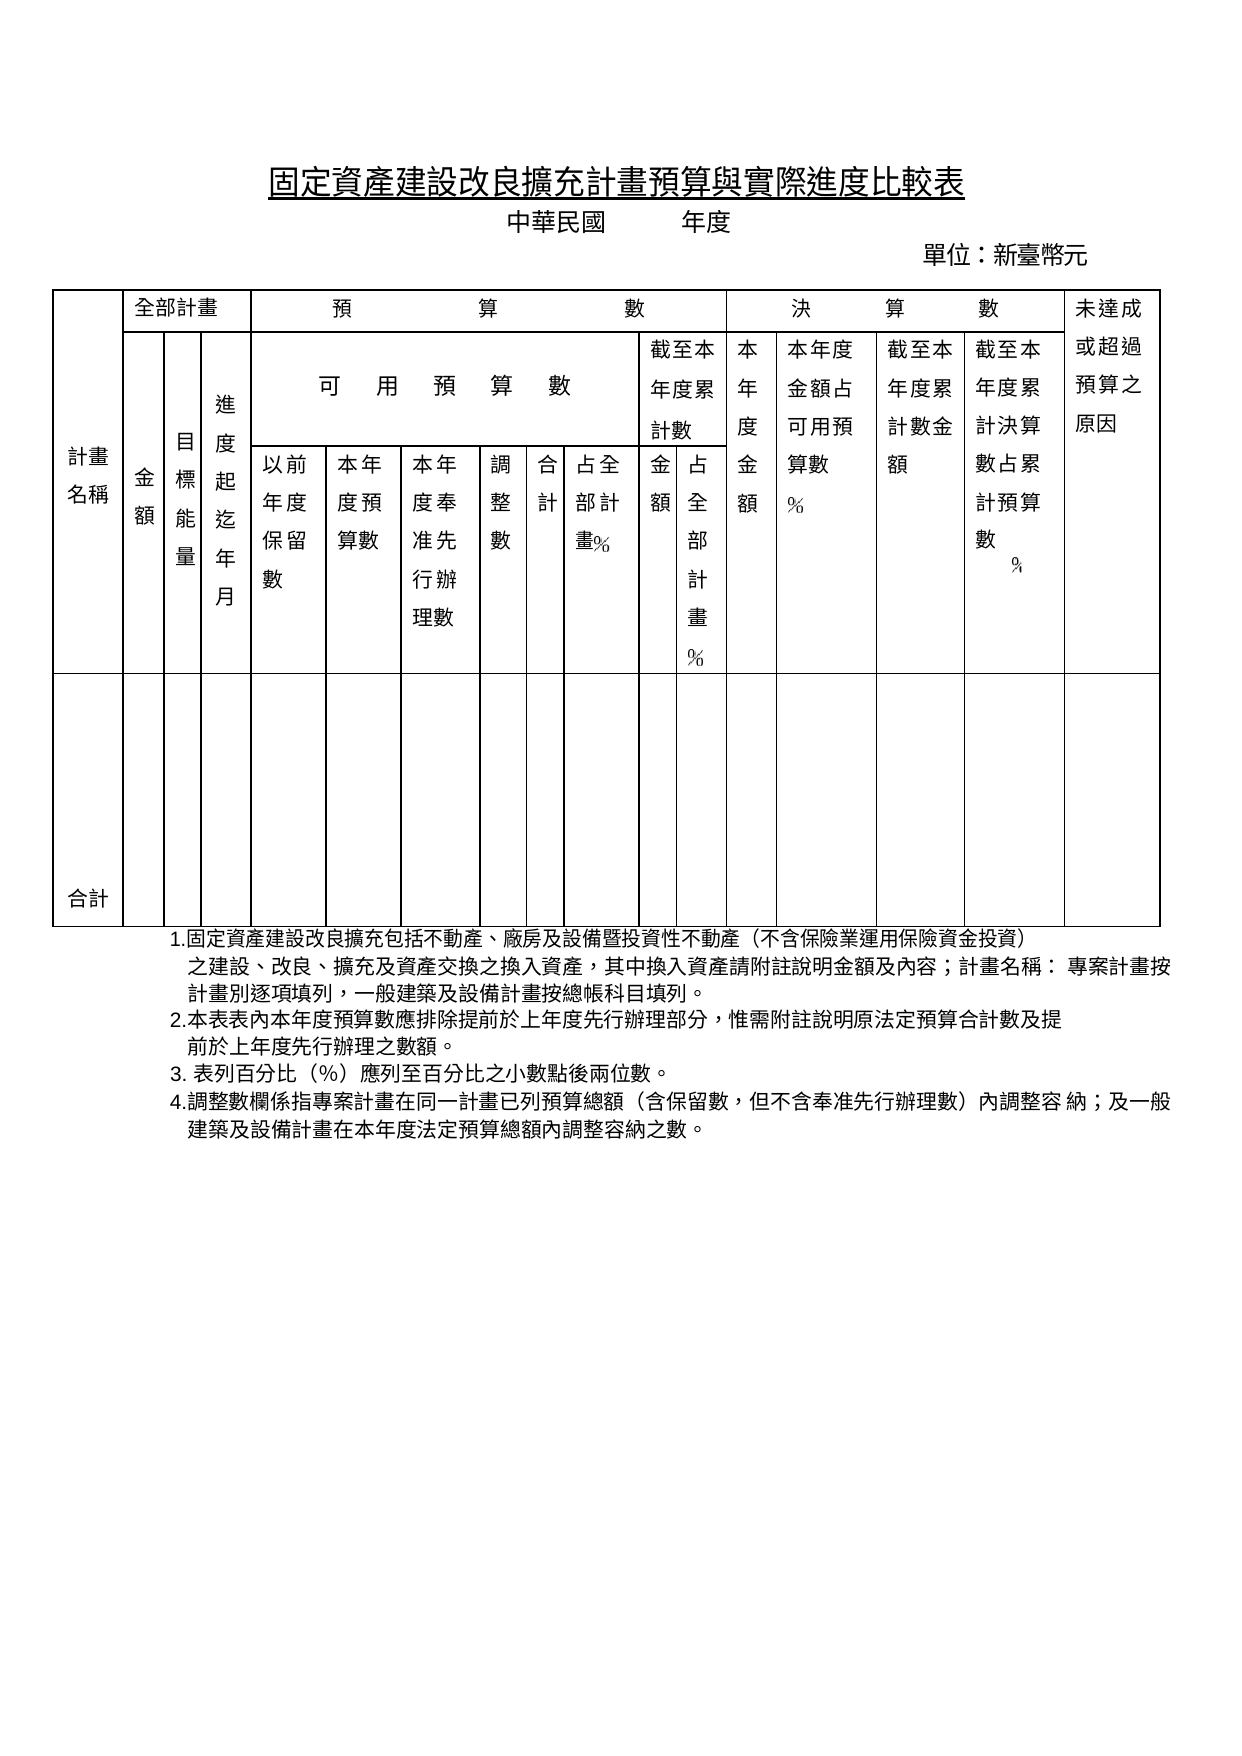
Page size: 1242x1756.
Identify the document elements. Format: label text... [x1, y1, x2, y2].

table_cell 金額 [124, 333, 163, 672]
text 前於上年度先行辦理之數額。 [187, 1033, 1187, 1060]
table_cell [327, 674, 400, 926]
picture [593, 536, 610, 552]
table_cell [527, 674, 563, 926]
picture [1011, 557, 1022, 573]
text 單位：新臺幣元 [54, 239, 1090, 271]
table_cell 合計 [54, 674, 122, 926]
table_cell [777, 674, 876, 926]
text 3. 表列百分比（％）應列至百分比之小數點後兩位數。 [170, 1060, 1187, 1087]
text 之建設、改良、擴充及資產交換之換入資產，其中換入資產請附註說明金額及內容；計畫名稱： 專案計畫按計畫別逐項填列，一般建築及設備計畫按總帳科目填列。 [187, 952, 1187, 1007]
table_cell 截至本年度累計數 [640, 333, 726, 445]
table_cell 調整數 [481, 447, 526, 672]
table_cell 合計 [527, 447, 563, 672]
table_cell 本年度預算數 [327, 447, 400, 672]
text 4.調整數欄係指專案計畫在同一計畫已列預算總額（含保留數，但不含奉准先行辦理數）內調整容 納；及一般建築及設備計畫在本年度法定預算總額內調整容納之數。 [169, 1088, 1187, 1142]
table_cell 截至本年度累計決算數占累計預算數 [965, 333, 1064, 672]
table_cell 進度起迄年月 [202, 333, 250, 672]
table_cell 本年度奉准先行辦理數 [402, 447, 479, 672]
table_cell [481, 674, 526, 926]
table_cell [402, 674, 479, 926]
table_cell [165, 674, 200, 926]
table_cell 占全部計畫 [677, 447, 726, 672]
table_cell [877, 674, 964, 926]
picture [787, 497, 803, 513]
table_cell [202, 674, 250, 926]
text 中華民國 年度 [54, 202, 1183, 239]
text 1.固定資產建設改良擴充包括不動產、廠房及設備暨投資性不動產（不含保險業運用保險資金投資） [169, 927, 1187, 952]
table_cell 本年度金額占可用預算數 [777, 333, 876, 672]
table_cell 金額 [640, 447, 676, 672]
table_header 未達成或超過預算之原因 [1065, 291, 1159, 672]
table_cell 以前年度保留數 [252, 447, 325, 672]
table_cell [677, 674, 726, 926]
table_cell [124, 674, 163, 926]
table_cell [1065, 674, 1159, 926]
table_cell 目標能量 [165, 333, 200, 672]
text 2.本表表內本年度預算數應排除提前於上年度先行辦理部分，惟需附註說明原法定預算合計數及提 [169, 1007, 1187, 1033]
table_header 預 算 數 [252, 291, 726, 331]
table_cell [640, 674, 676, 926]
table_header 計畫名稱 [54, 291, 122, 672]
table_cell [565, 674, 638, 926]
text 固定資產建設改良擴充計畫預算與實際進度比較表 [268, 164, 1184, 202]
table_cell 本年度金額 [727, 333, 776, 672]
picture [687, 649, 703, 666]
table_cell [727, 674, 776, 926]
table_cell 占全部計畫 [565, 447, 638, 672]
table_cell 可 用 預 算 數 [252, 333, 638, 445]
table_header 全部計畫 [124, 291, 250, 331]
table_cell [965, 674, 1064, 926]
table_header 決 算 數 [727, 291, 1064, 331]
table_cell 截至本年度累計數金額 [877, 333, 964, 672]
table_cell [252, 674, 325, 926]
